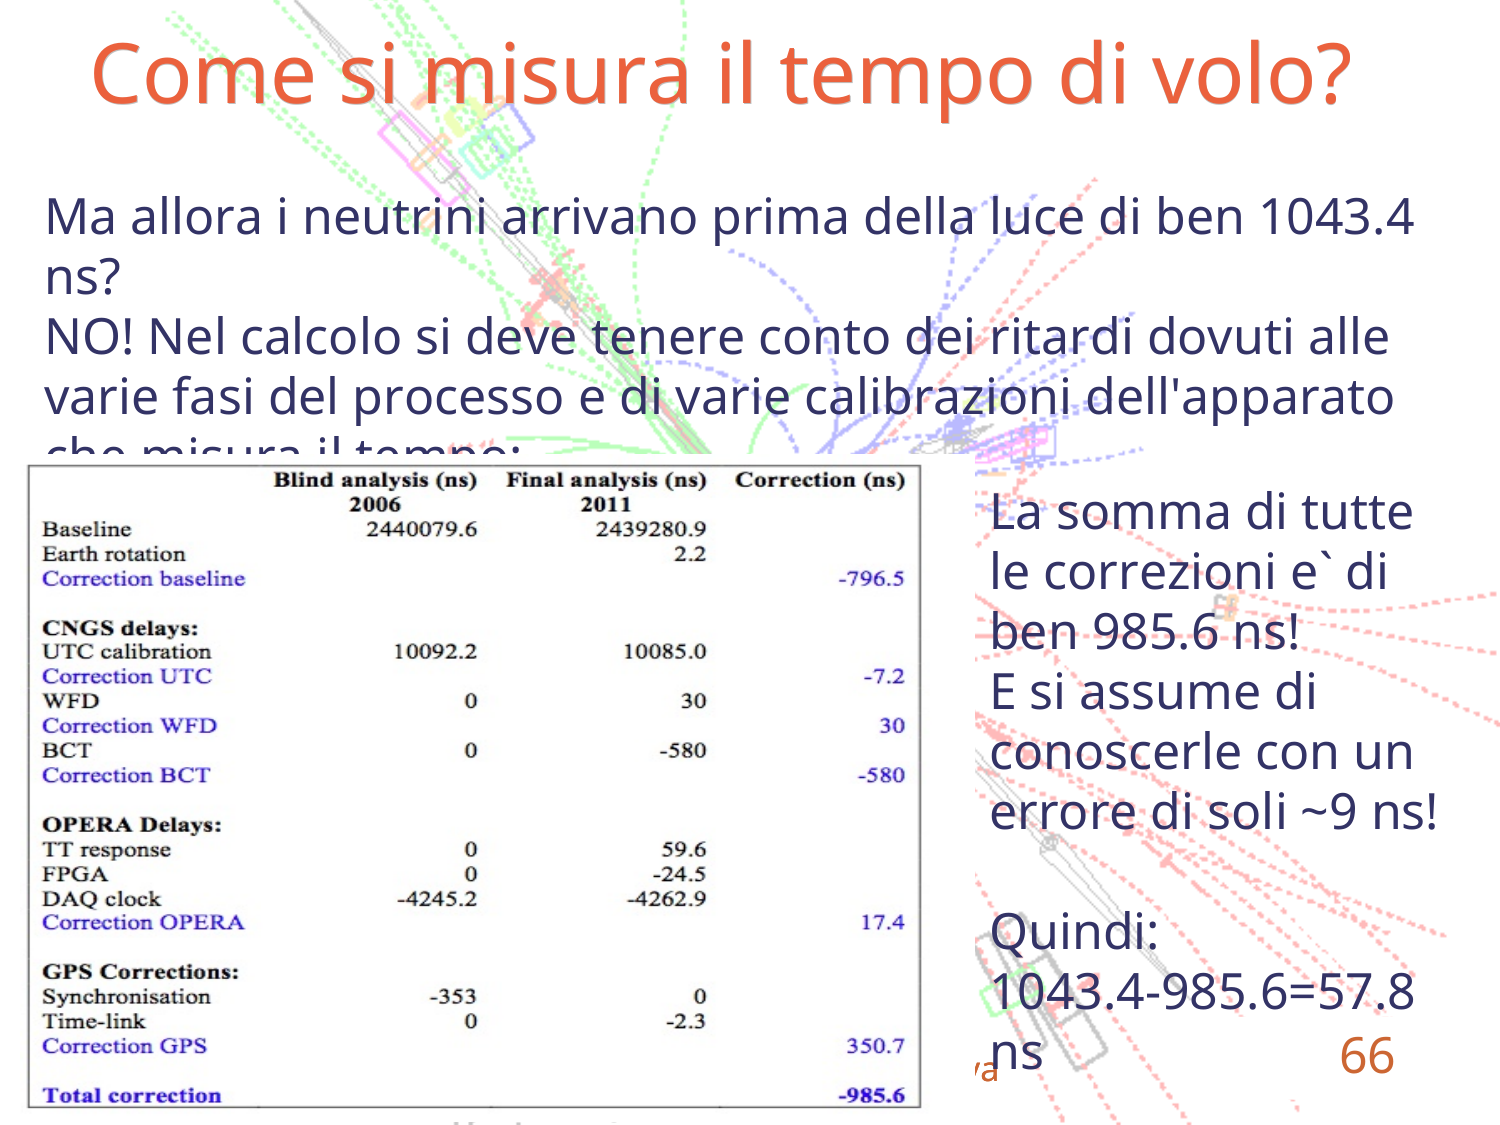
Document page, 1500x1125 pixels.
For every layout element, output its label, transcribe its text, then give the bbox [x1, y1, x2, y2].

text_box La somma di tutte le correzioni e` di ben 985.6 ns! E si assume di conoscerle con un errore di soli ~9 ns! Quindi: 1043.4-985.6=57.8 ns [974, 472, 1477, 1028]
picture [0, 0, 1500, 1125]
text_box Ma allora i neutrini arrivano prima della luce di ben 1043.4 ns? NO! Nel calcolo si deve tenere conto dei ritardi dovuti alle varie fasi del processo e di varie calibrazioni dell'apparato che misura il tempo: [29, 177, 1447, 432]
text_box Come si misura il tempo di volo? [75, 13, 1458, 129]
